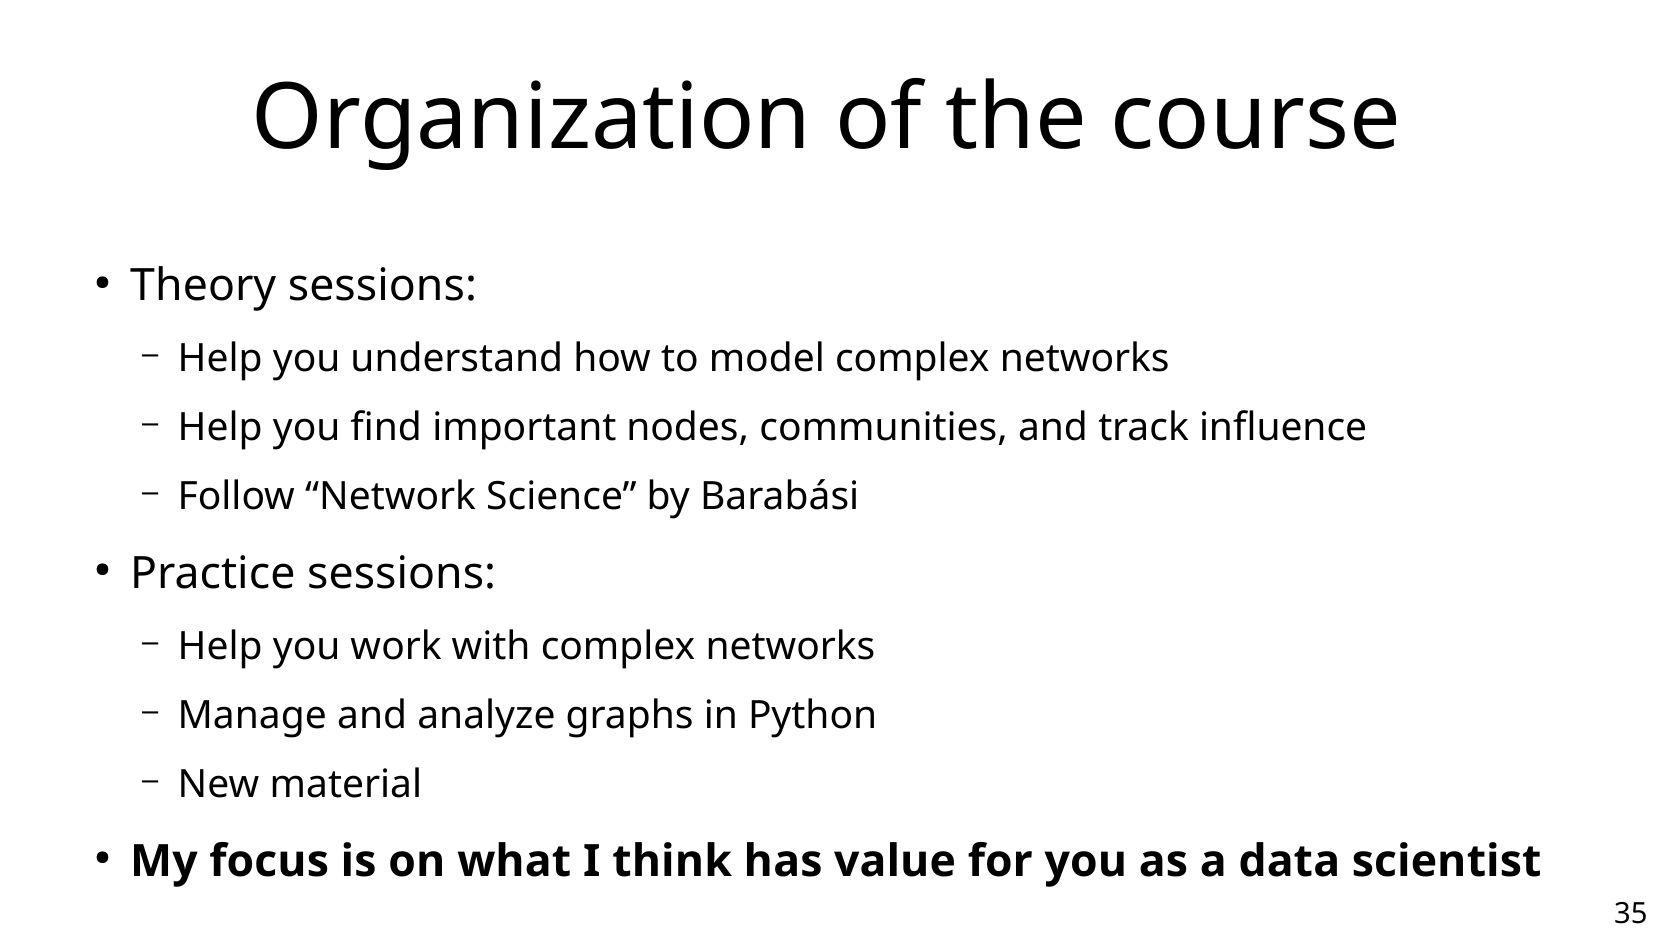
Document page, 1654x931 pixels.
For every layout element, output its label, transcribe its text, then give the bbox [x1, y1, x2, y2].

title Organization of the course [82, 1, 1571, 226]
list Theory sessions: Help you understand how to model complex networks Help you find important nodes, communities, and track influence Follow “Network Science” by Barabási Practice sessions: Help you work with complex networks Manage and analyze graphs in Python New material My focus is on what I think has value for you as a data scientist [82, 253, 1591, 901]
